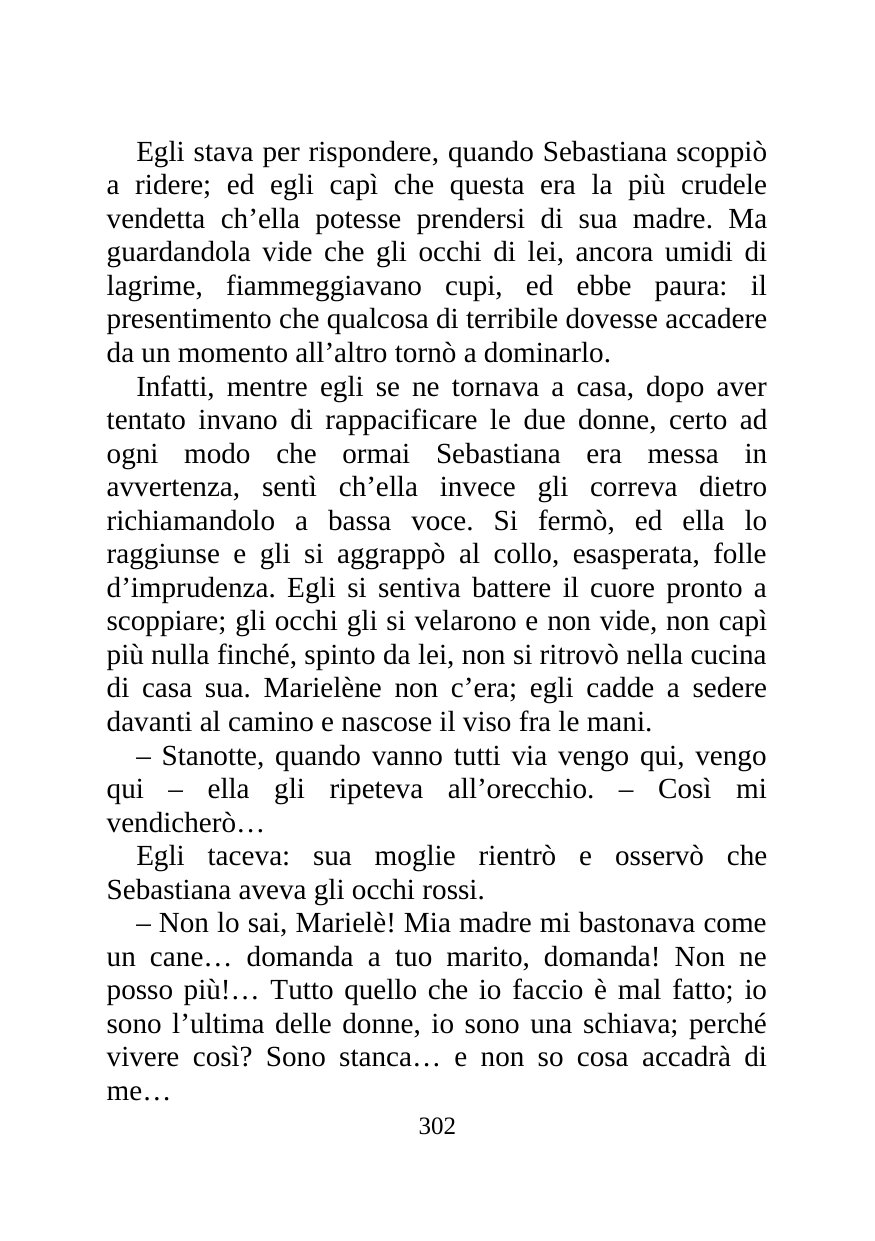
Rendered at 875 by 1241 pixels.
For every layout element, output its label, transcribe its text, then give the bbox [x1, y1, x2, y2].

text – Stanotte, quando vanno tutti via vengo qui, vengo qui – ella gli ripeteva all’orecchio. – Così mi vendicherò… [106, 738, 768, 838]
text Infatti, mentre egli se ne tornava a casa, dopo aver tentato invano di rappacificare le due donne, certo ad ogni modo che ormai Sebastiana era messa in avvertenza, sentì ch’ella invece gli correva dietro richiamandolo a bassa voce. Si fermò, ed ella lo raggiunse e gli si aggrappò al collo, esasperata, folle d’imprudenza. Egli si sentiva battere il cuore pronto a scoppiare; gli occhi gli si velarono e non vide, non capì più nulla finché, spinto da lei, non si ritrovò nella cucina di casa sua. Marielène non c’era; egli cadde a sedere davanti al camino e nascose il viso fra le mani. [106, 369, 768, 738]
text – Non lo sai, Marielè! Mia madre mi bastonava come un cane… domanda a tuo marito, domanda! Non ne posso più!… Tutto quello che io faccio è mal fatto; io sono l’ultima delle donne, io sono una schiava; perché vivere così? Sono stanca… e non so cosa accadrà di me… [106, 905, 768, 1107]
text Egli taceva: sua moglie rientrò e osservò che Sebastiana aveva gli occhi rossi. [106, 838, 768, 905]
text Egli stava per rispondere, quando Sebastiana scoppiò a ridere; ed egli capì che questa era la più crudele vendetta ch’ella potesse prendersi di sua madre. Ma guardandola vide che gli occhi di lei, ancora umidi di lagrime, fiammeggiavano cupi, ed ebbe paura: il presentimento che qualcosa di terribile dovesse accadere da un momento all’altro tornò a dominarlo. [106, 134, 768, 369]
